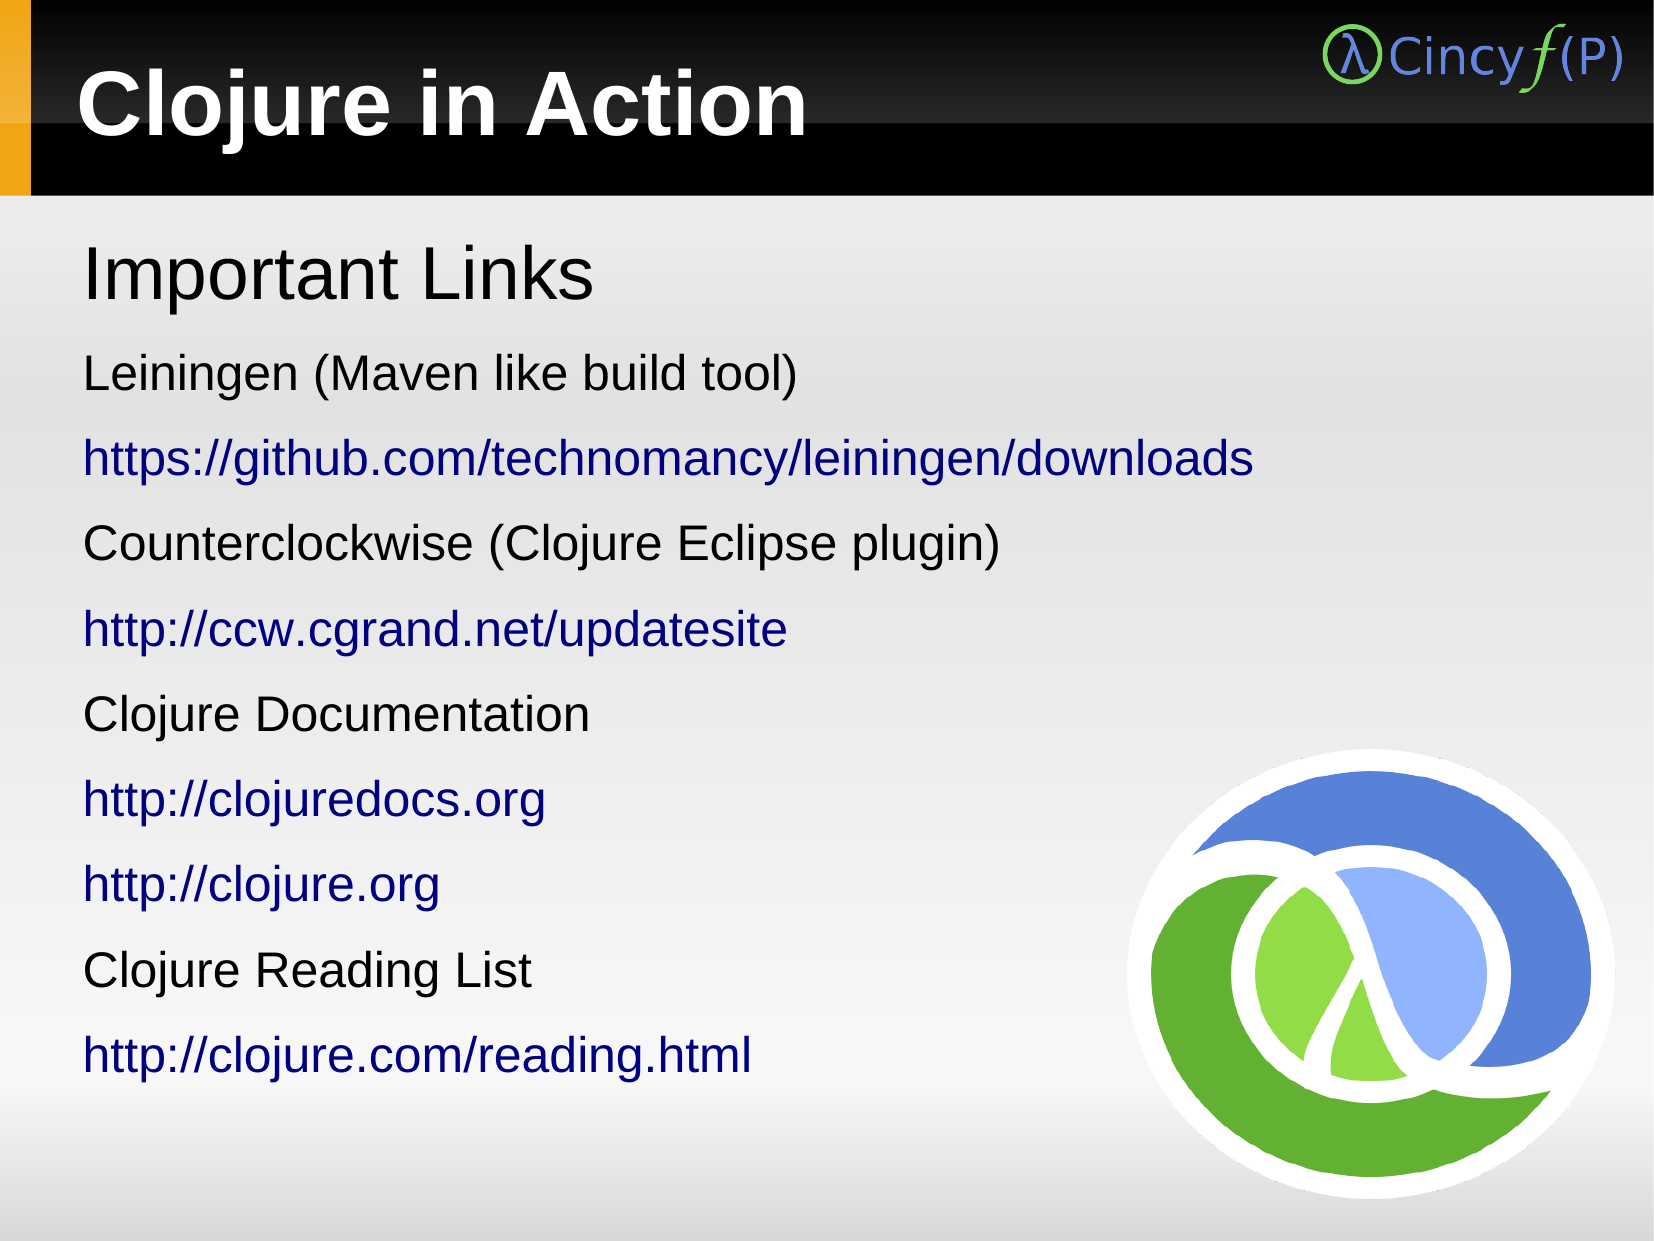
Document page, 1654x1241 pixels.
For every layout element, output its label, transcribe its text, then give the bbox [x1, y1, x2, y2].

title Clojure in Action [76, 0, 1565, 208]
picture [0, 0, 1654, 1241]
list Important Links Leiningen (Maven like build tool) https://github.com/technomancy/leiningen/downloads Counterclockwise (Clojure Eclipse plugin) http://ccw.cgrand.net/updatesite Clojure Documentation http://clojuredocs.org http://clojure.org Clojure Reading List http://clojure.com/reading.html [82, 231, 1388, 1201]
